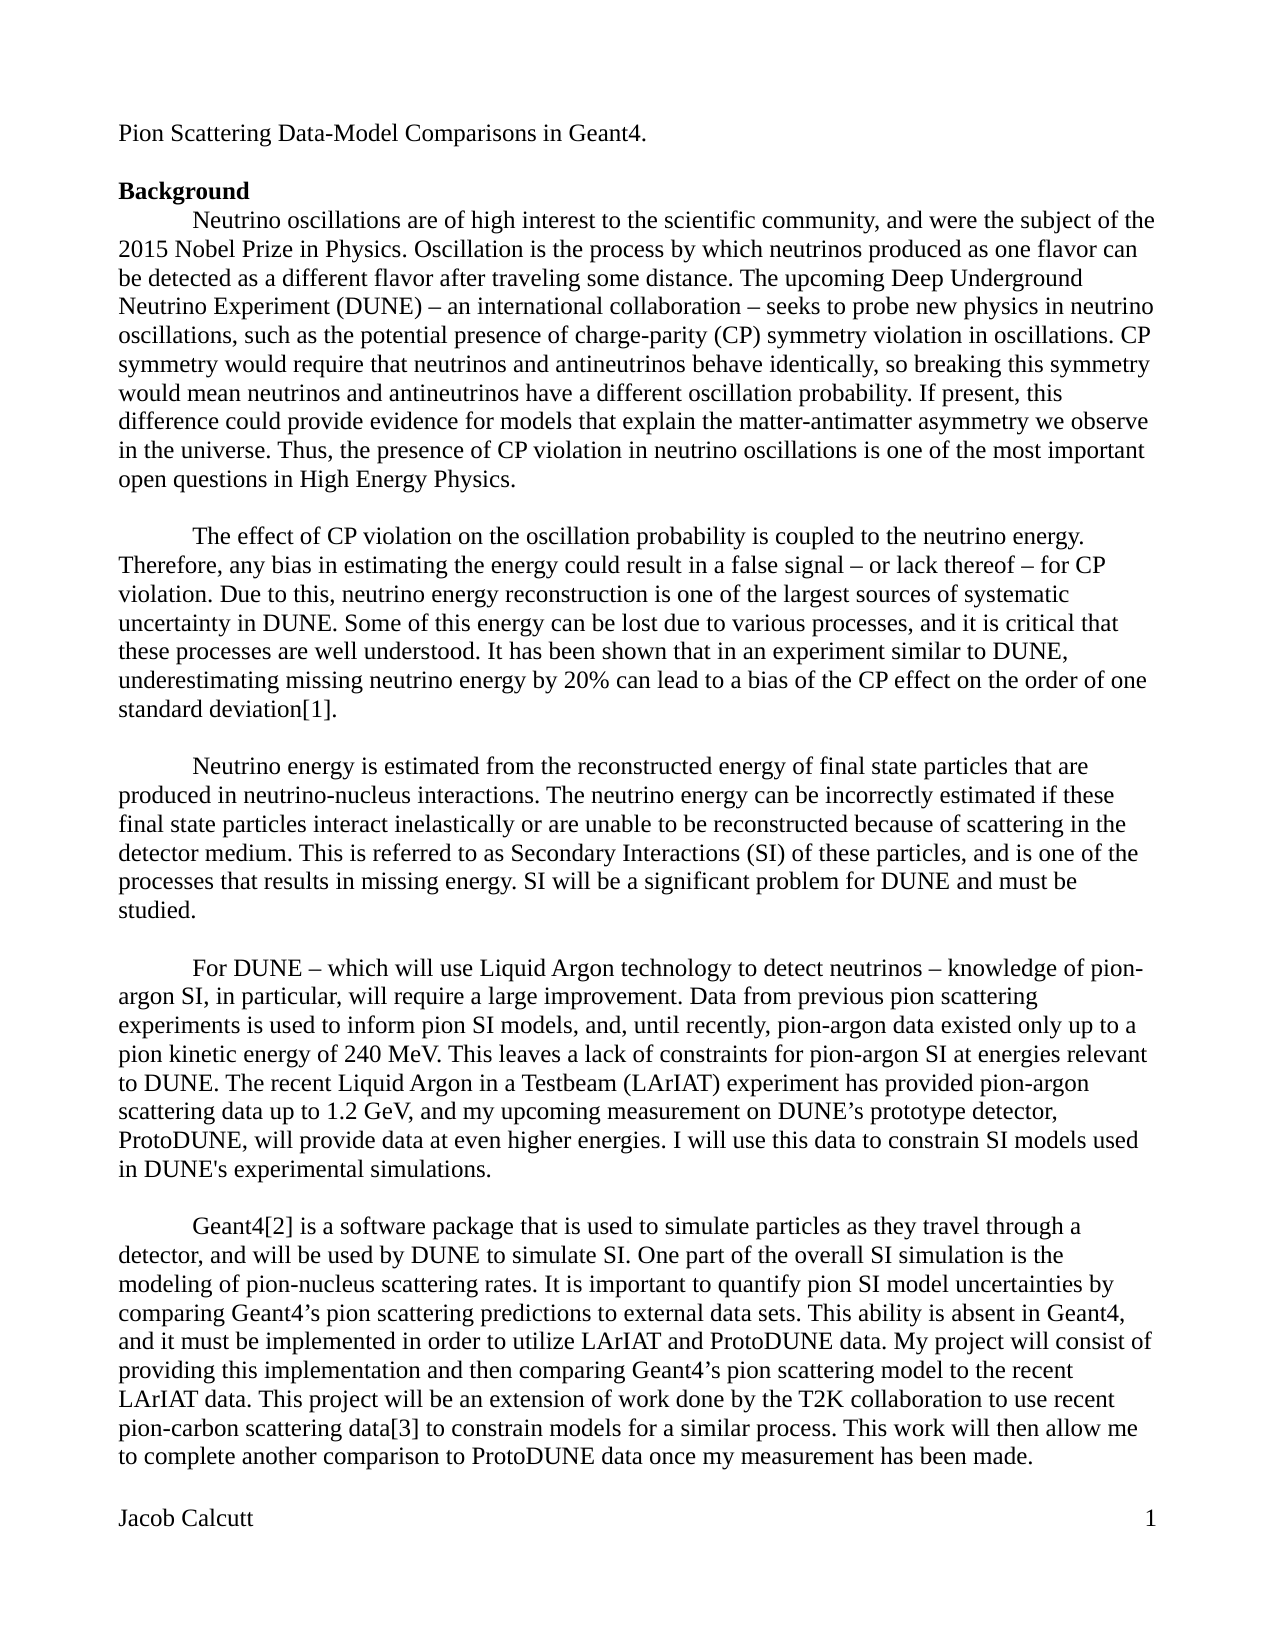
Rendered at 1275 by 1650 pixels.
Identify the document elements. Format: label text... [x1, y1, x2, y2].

text Geant4[2] is a software package that is used to simulate particles as they travel through a detector, and will be used by DUNE to simulate SI. One part of the overall SI simulation is the modeling of pion-nucleus scattering rates. It is important to quantify pion SI model uncertainties by comparing Geant4’s pion scattering predictions to external data sets. This ability is absent in Geant4, and it must be implemented in order to utilize LArIAT and ProtoDUNE data. My project will consist of providing this implementation and then comparing Geant4’s pion scattering model to the recent LArIAT data. This project will be an extension of work done by the T2K collaboration to use recent pion-carbon scattering data[3] to constrain models for a similar process. This work will then allow me to complete another comparison to ProtoDUNE data once my measurement has been made. [118, 1211, 1157, 1470]
text For DUNE – which will use Liquid Argon technology to detect neutrinos – knowledge of pion-argon SI, in particular, will require a large improvement. Data from previous pion scattering experiments is used to inform pion SI models, and, until recently, pion-argon data existed only up to a pion kinetic energy of 240 MeV. This leaves a lack of constraints for pion-argon SI at energies relevant to DUNE. The recent Liquid Argon in a Testbeam (LArIAT) experiment has provided pion-argon scattering data up to 1.2 GeV, and my upcoming measurement on DUNE’s prototype detector, ProtoDUNE, will provide data at even higher energies. I will use this data to constrain SI models used in DUNE's experimental simulations. [118, 953, 1157, 1183]
text Neutrino energy is estimated from the reconstructed energy of final state particles that are produced in neutrino-nucleus interactions. The neutrino energy can be incorrectly estimated if these final state particles interact inelastically or are unable to be reconstructed because of scattering in the detector medium. This is referred to as Secondary Interactions (SI) of these particles, and is one of the processes that results in missing energy. SI will be a significant problem for DUNE and must be studied. [118, 751, 1157, 924]
text Background [118, 176, 1157, 205]
text The effect of CP violation on the oscillation probability is coupled to the neutrino energy. Therefore, any bias in estimating the energy could result in a false signal – or lack thereof – for CP violation. Due to this, neutrino energy reconstruction is one of the largest sources of systematic uncertainty in DUNE. Some of this energy can be lost due to various processes, and it is critical that these processes are well understood. It has been shown that in an experiment similar to DUNE, underestimating missing neutrino energy by 20% can lead to a bias of the CP effect on the order of one standard deviation[1]. [118, 521, 1157, 723]
text Neutrino oscillations are of high interest to the scientific community, and were the subject of the 2015 Nobel Prize in Physics. Oscillation is the process by which neutrinos produced as one flavor can be detected as a different flavor after traveling some distance. The upcoming Deep Underground Neutrino Experiment (DUNE) – an international collaboration – seeks to probe new physics in neutrino oscillations, such as the potential presence of charge-parity (CP) symmetry violation in oscillations. CP symmetry would require that neutrinos and antineutrinos behave identically, so breaking this symmetry would mean neutrinos and antineutrinos have a different oscillation probability. If present, this difference could provide evidence for models that explain the matter-antimatter asymmetry we observe in the universe. Thus, the presence of CP violation in neutrino oscillations is one of the most important open questions in High Energy Physics. [118, 205, 1157, 493]
